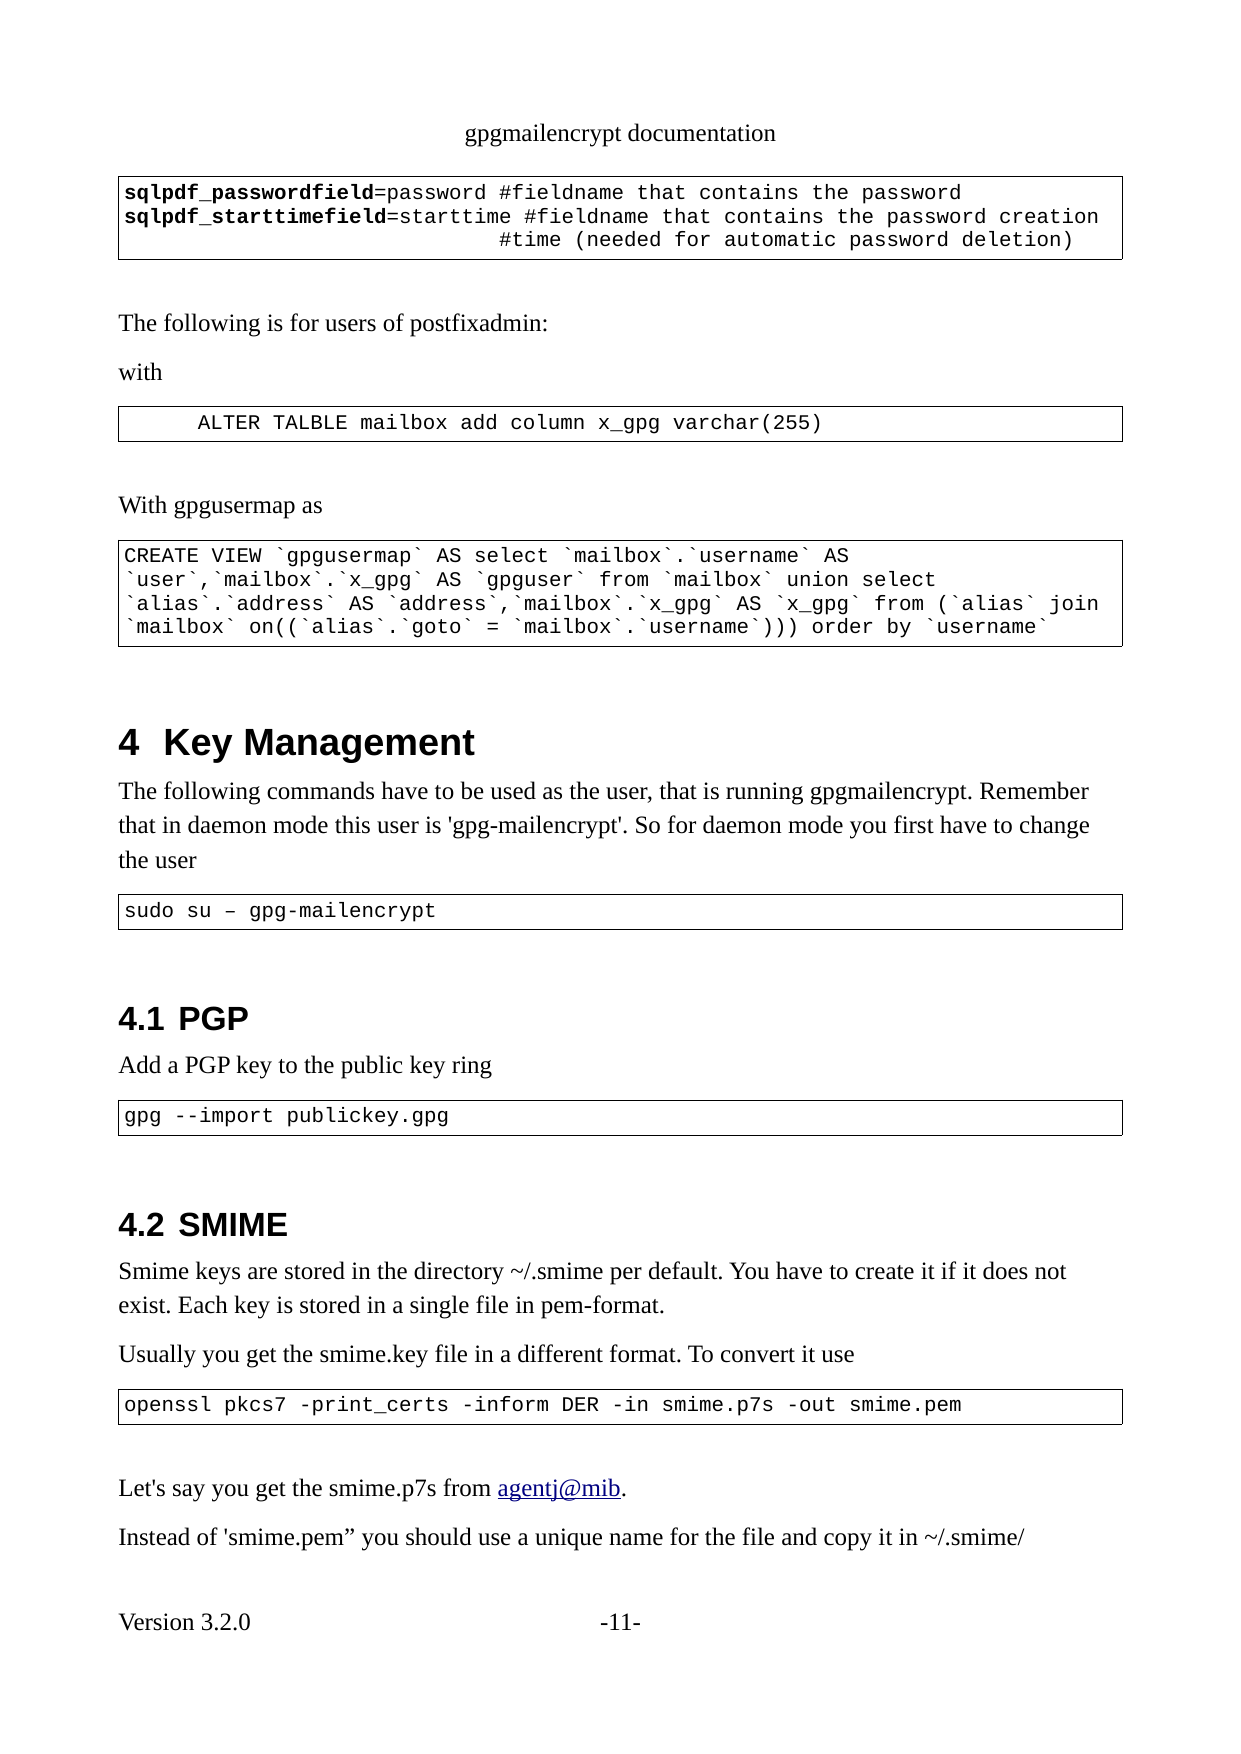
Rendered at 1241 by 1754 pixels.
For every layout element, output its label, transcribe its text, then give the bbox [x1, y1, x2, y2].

text Instead of 'smime.pem” you should use a unique name for the file and copy it in ~/.smime/ [118, 1522, 1122, 1551]
text Add a PGP key to the public key ring [118, 1050, 1122, 1079]
subtitle Key Management [118, 720, 1122, 763]
text Let's say you get the smime.p7s from agentj@mib. [118, 1473, 1122, 1502]
table_header ALTER TALBLE mailbox add column x_gpg varchar(255) [119, 407, 1122, 441]
table_header CREATE VIEW `gpgusermap` AS select `mailbox`.`username` AS `user`,`mailbox`.`x_gpg` AS `gpguser` from `mailbox` union select `alias`.`address` AS `address`,`mailbox`.`x_gpg` AS `x_gpg` from (`alias` join `mailbox` on((`alias`.`goto` = `mailbox`.`username`))) order by `username` [119, 541, 1122, 646]
subtitle SMIME [118, 1205, 1122, 1243]
text The following commands have to be used as the user, that is running gpgmailencrypt. Remember that in daemon mode this user is 'gpg-mailencrypt'. So for daemon mode you first have to change the user [118, 776, 1122, 874]
table_header sudo su – gpg-mailencrypt [119, 895, 1122, 929]
table_header openssl pkcs7 -print_certs -inform DER -in smime.p7s -out smime.pem [119, 1390, 1122, 1424]
text With gpgusermap as [118, 491, 1122, 519]
text Usually you get the smime.key file in a different format. To convert it use [118, 1339, 1122, 1368]
text The following is for users of postfixadmin: [118, 308, 1122, 337]
table_header gpg --import publickey.gpg [119, 1101, 1122, 1135]
text Smime keys are stored in the directory ~/.smime per default. You have to create it if it does not exist. Each key is stored in a single file in pem-format. [118, 1256, 1122, 1319]
text with [118, 357, 1122, 386]
table_header sqlpdf_passwordfield=password #fieldname that contains the password sqlpdf_starttimefield=starttime #fieldname that contains the password creation #time (needed for automatic password deletion) [119, 177, 1122, 259]
subtitle PGP [118, 999, 1122, 1038]
